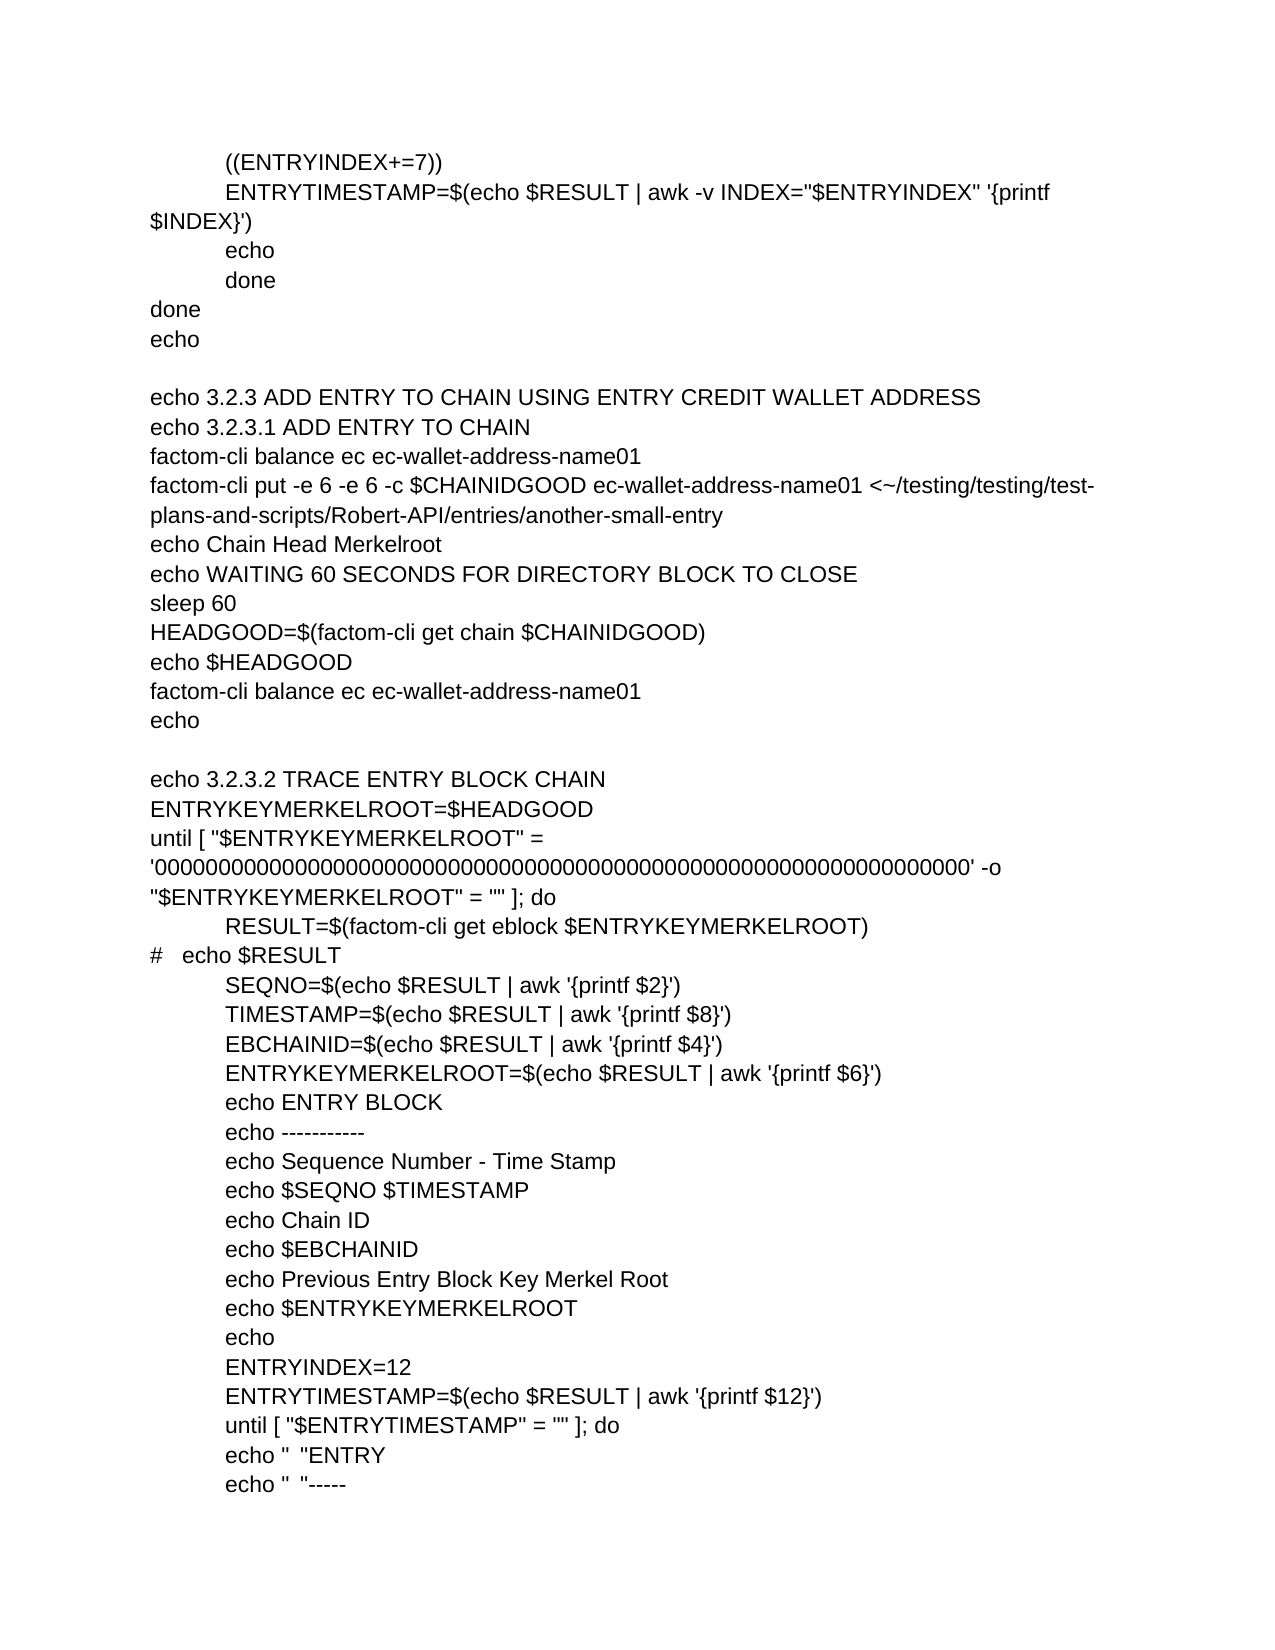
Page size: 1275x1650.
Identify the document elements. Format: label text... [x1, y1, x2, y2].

text echo [150, 238, 1125, 264]
text echo $EBCHAINID [150, 1237, 1125, 1262]
text HEADGOOD=$(factom-cli get chain $CHAINIDGOOD) [150, 620, 1125, 646]
text SEQNO=$(echo $RESULT | awk '{printf $2}') [150, 972, 1125, 998]
text echo Previous Entry Block Key Merkel Root [150, 1266, 1125, 1292]
text EBCHAINID=$(echo $RESULT | awk '{printf $4}') [150, 1031, 1125, 1057]
text echo " "----- [150, 1472, 1125, 1497]
text ENTRYKEYMERKELROOT=$(echo $RESULT | awk '{printf $6}') [150, 1061, 1125, 1086]
text factom-cli put -e 6 -e 6 -c $CHAINIDGOOD ec-wallet-address-name01 <~/testing/testing/test-plans-and-scripts/Robert-API/entries/another-small-entry [150, 473, 1125, 528]
text factom-cli balance ec ec-wallet-address-name01 [150, 444, 1125, 469]
text echo WAITING 60 SECONDS FOR DIRECTORY BLOCK TO CLOSE [150, 561, 1125, 587]
text until [ "$ENTRYKEYMERKELROOT" = '0000000000000000000000000000000000000000000000000000000000000000' -o "$ENTRYKEYMERKELROOT" = "" ]; do [150, 826, 1125, 910]
text factom-cli balance ec ec-wallet-address-name01 [150, 679, 1125, 704]
text ENTRYTIMESTAMP=$(echo $RESULT | awk -v INDEX="$ENTRYINDEX" '{printf $INDEX}') [150, 179, 1125, 234]
text sleep 60 [150, 591, 1125, 616]
text echo Chain ID [150, 1207, 1125, 1233]
text echo $SEQNO $TIMESTAMP [150, 1178, 1125, 1204]
text echo Sequence Number - Time Stamp [150, 1149, 1125, 1174]
text until [ "$ENTRYTIMESTAMP" = "" ]; do [150, 1413, 1125, 1439]
text echo ----------- [150, 1119, 1125, 1145]
text echo [150, 708, 1125, 734]
text done [150, 267, 1125, 293]
text echo 3.2.3.2 TRACE ENTRY BLOCK CHAIN [150, 767, 1125, 792]
text ENTRYKEYMERKELROOT=$HEADGOOD [150, 796, 1125, 822]
text echo 3.2.3 ADD ENTRY TO CHAIN USING ENTRY CREDIT WALLET ADDRESS [150, 385, 1125, 411]
text ENTRYTIMESTAMP=$(echo $RESULT | awk '{printf $12}') [150, 1384, 1125, 1409]
text echo Chain Head Merkelroot [150, 532, 1125, 557]
text echo [150, 1325, 1125, 1351]
text done [150, 297, 1125, 322]
text RESULT=$(factom-cli get eblock $ENTRYKEYMERKELROOT) [150, 914, 1125, 939]
text echo " "ENTRY [150, 1442, 1125, 1468]
text echo 3.2.3.1 ADD ENTRY TO CHAIN [150, 414, 1125, 440]
text echo $ENTRYKEYMERKELROOT [150, 1296, 1125, 1321]
text echo [150, 326, 1125, 352]
text ((ENTRYINDEX+=7)) [150, 150, 1125, 176]
text echo ENTRY BLOCK [150, 1090, 1125, 1116]
text TIMESTAMP=$(echo $RESULT | awk '{printf $8}') [150, 1002, 1125, 1027]
text # echo $RESULT [150, 943, 1125, 969]
text ENTRYINDEX=12 [150, 1354, 1125, 1380]
text echo $HEADGOOD [150, 649, 1125, 675]
